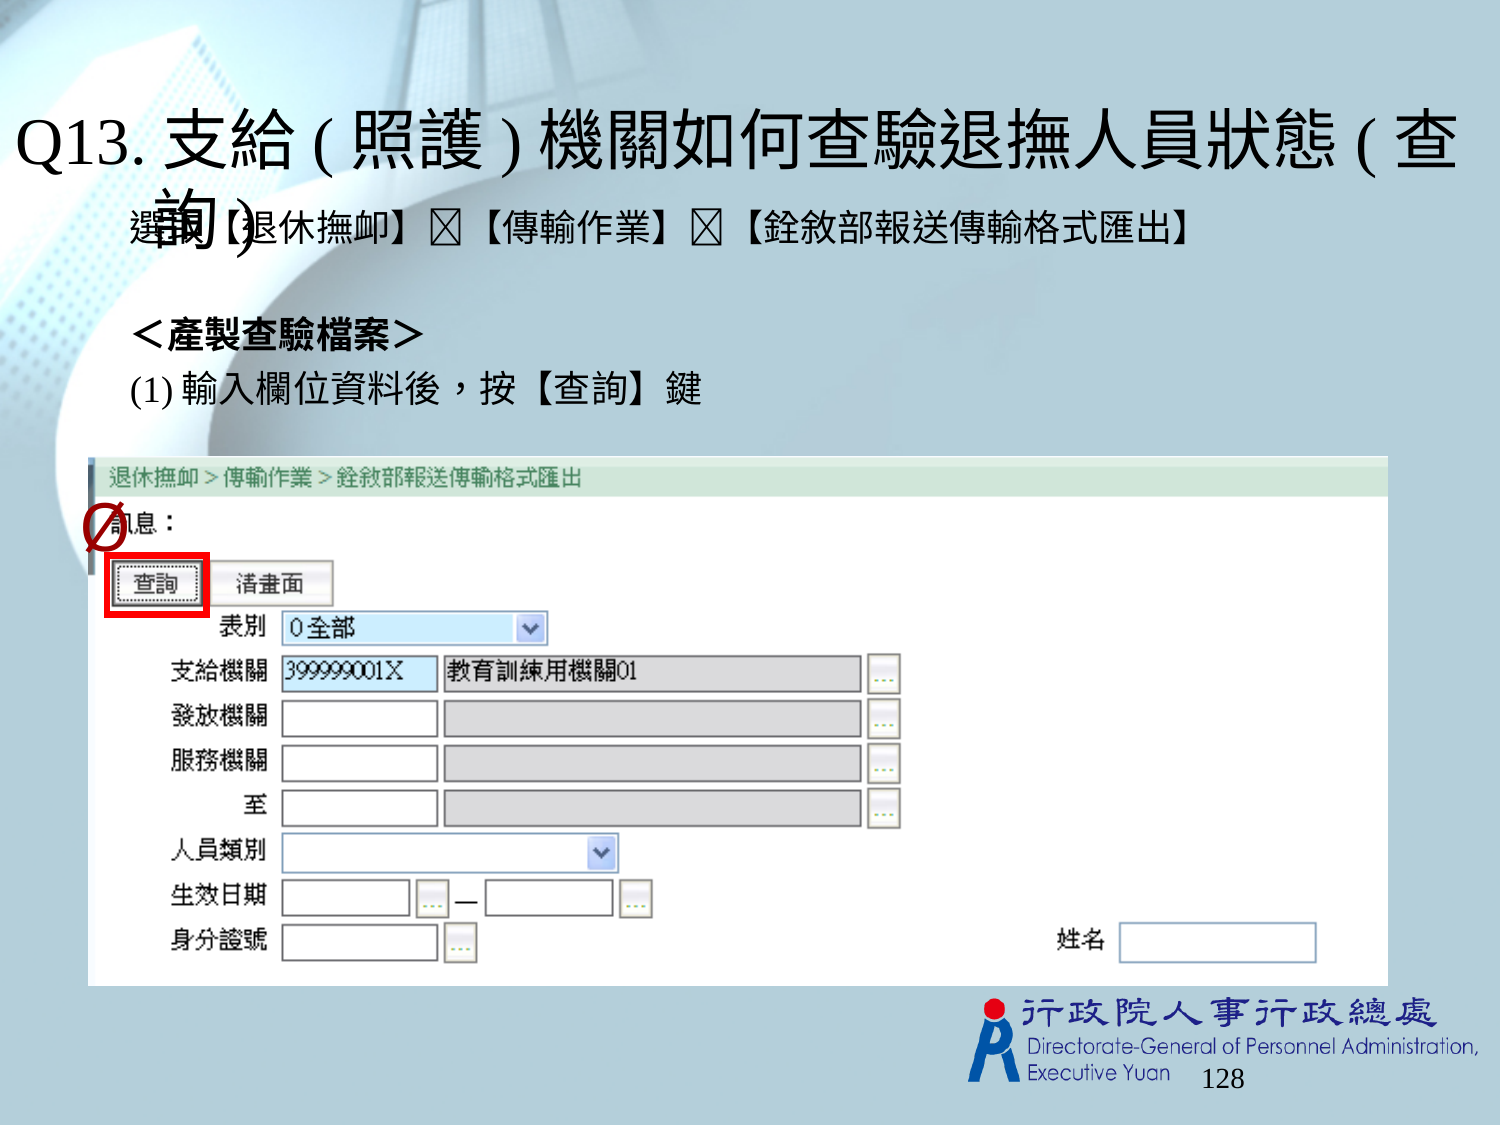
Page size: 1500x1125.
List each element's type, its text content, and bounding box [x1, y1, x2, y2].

picture [89, 508, 114, 540]
picture [88, 456, 1388, 986]
picture [110, 559, 203, 611]
text_box [1185, 1058, 1499, 1125]
list 選取【退休撫卹】【傳輸作業】【銓敘部報送傳輸格式匯出】 ＜產製查驗檔案＞ (1)輸入欄位資料後，按【查詢】鍵 [64, 196, 1340, 421]
title Q13.支給(照護)機關如何查驗退撫人員狀態(查詢) [0, 90, 1500, 173]
picture [96, 514, 121, 546]
